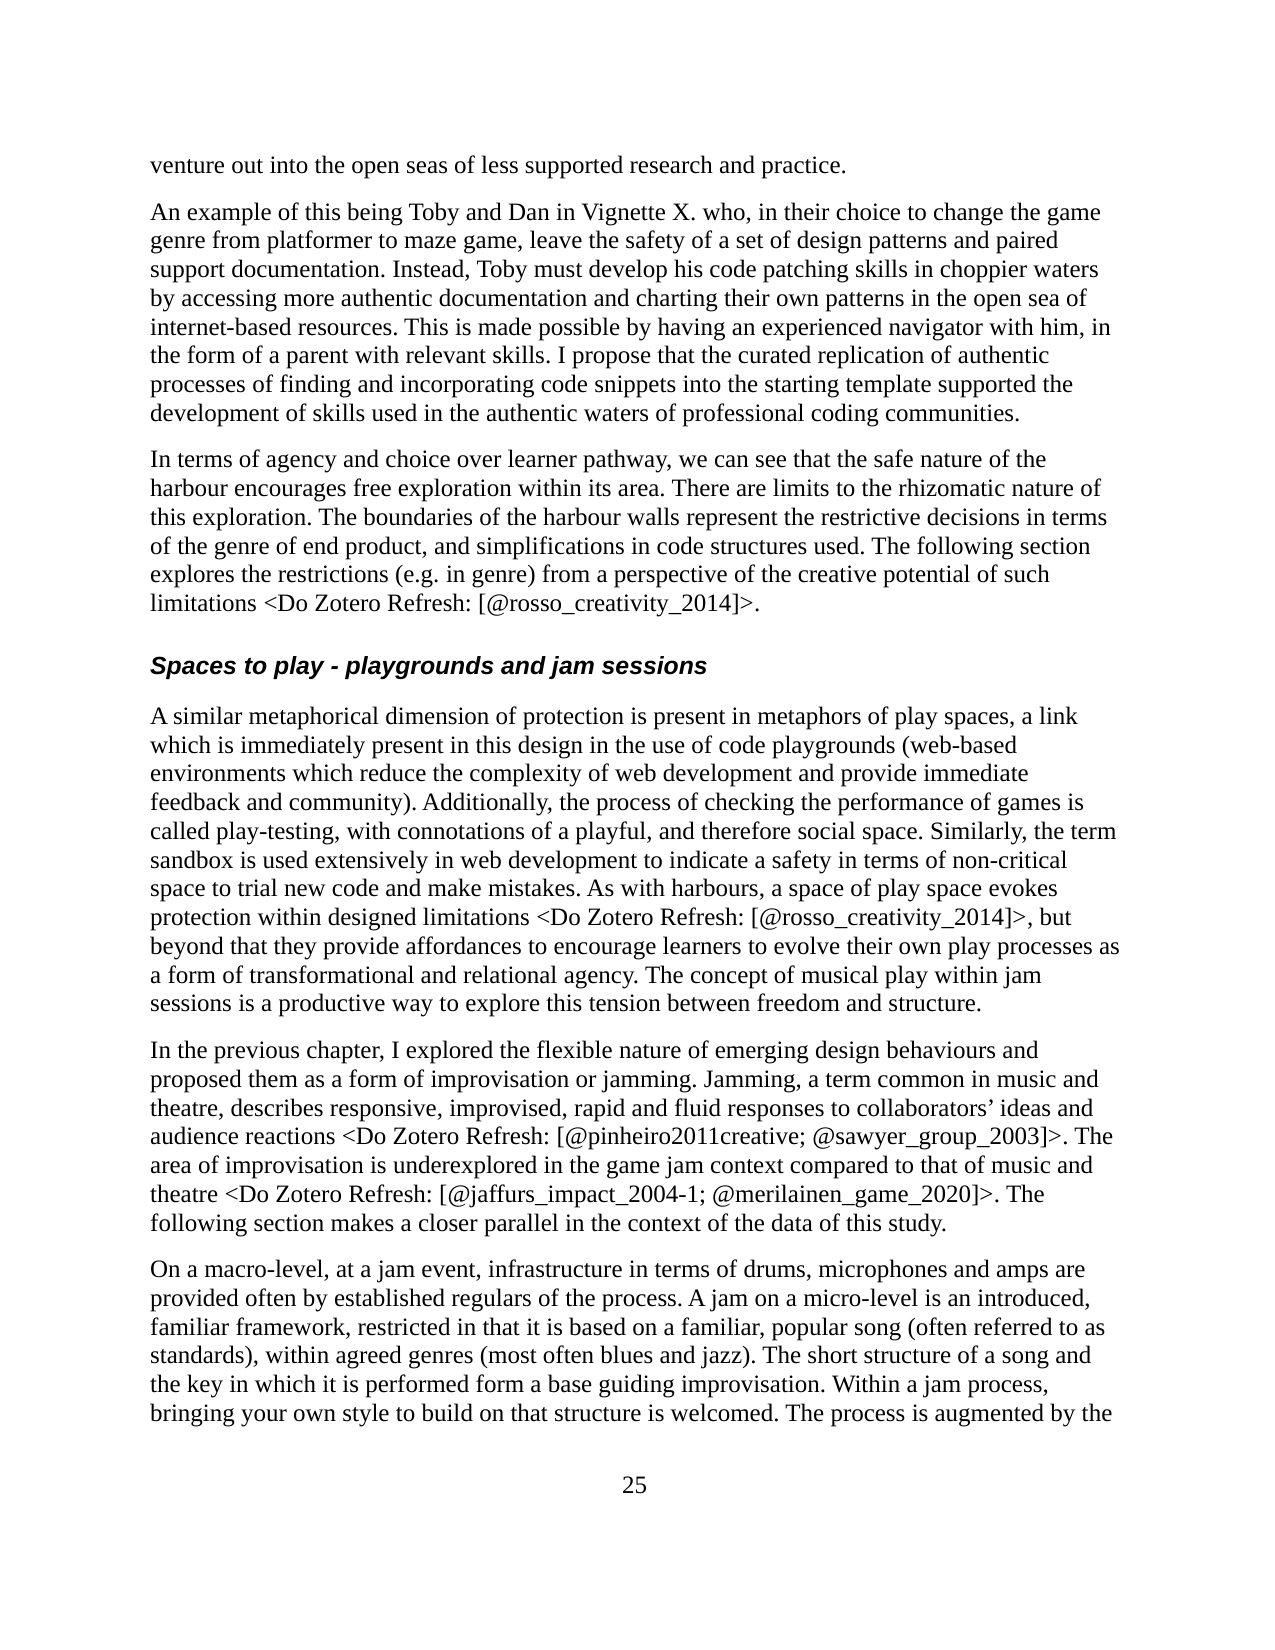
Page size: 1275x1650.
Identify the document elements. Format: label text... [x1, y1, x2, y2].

subtitle Spaces to play - playgrounds and jam sessions [150, 651, 1125, 679]
text On a macro-level, at a jam event, infrastructure in terms of drums, microphones and amps are provided often by established regulars of the process. A jam on a micro-level is an introduced, familiar framework, restricted in that it is based on a familiar, popular song (often referred to as standards), within agreed genres (most often blues and jazz). The short structure of a song and the key in which it is performed form a base guiding improvisation. Within a jam process, bringing your own style to build on that structure is welcomed. The process is augmented by the [150, 1254, 1125, 1427]
text In terms of agency and choice over learner pathway, we can see that the safe nature of the harbour encourages free exploration within its area. There are limits to the rhizomatic nature of this exploration. The boundaries of the harbour walls represent the restrictive decisions in terms of the genre of end product, and simplifications in code structures used. The following section explores the restrictions (e.g. in genre) from a perspective of the creative potential of such limitations <Do Zotero Refresh: [@rosso_creativity_2014]>. [150, 444, 1125, 617]
text A similar metaphorical dimension of protection is present in metaphors of play spaces, a link which is immediately present in this design in the use of code playgrounds (web-based environments which reduce the complexity of web development and provide immediate feedback and community). Additionally, the process of checking the performance of games is called play-testing, with connotations of a playful, and therefore social space. Similarly, the term sandbox is used extensively in web development to indicate a safety in terms of non-critical space to trial new code and make mistakes. As with harbours, a space of play space evokes protection within designed limitations <Do Zotero Refresh: [@rosso_creativity_2014]>, but beyond that they provide affordances to encourage learners to evolve their own play processes as a form of transformational and relational agency. The concept of musical play within jam sessions is a productive way to explore this tension between freedom and structure. [150, 701, 1125, 1017]
text venture out into the open seas of less supported research and practice. [150, 150, 1125, 179]
text In the previous chapter, I explored the flexible nature of emerging design behaviours and proposed them as a form of improvisation or jamming. Jamming, a term common in music and theatre, describes responsive, improvised, rapid and fluid responses to collaborators’ ideas and audience reactions <Do Zotero Refresh: [@pinheiro2011creative; @sawyer_group_2003]>. The area of improvisation is underexplored in the game jam context compared to that of music and theatre <Do Zotero Refresh: [@jaffurs_impact_2004-1; @merilainen_game_2020]>. The following section makes a closer parallel in the context of the data of this study. [150, 1035, 1125, 1236]
text An example of this being Toby and Dan in Vignette X. who, in their choice to change the game genre from platformer to maze game, leave the safety of a set of design patterns and paired support documentation. Instead, Toby must develop his code patching skills in choppier waters by accessing more authentic documentation and charting their own patterns in the open sea of internet-based resources. This is made possible by having an experienced navigator with him, in the form of a parent with relevant skills. I propose that the curated replication of authentic processes of finding and incorporating code snippets into the starting template supported the development of skills used in the authentic waters of professional coding communities. [150, 197, 1125, 427]
